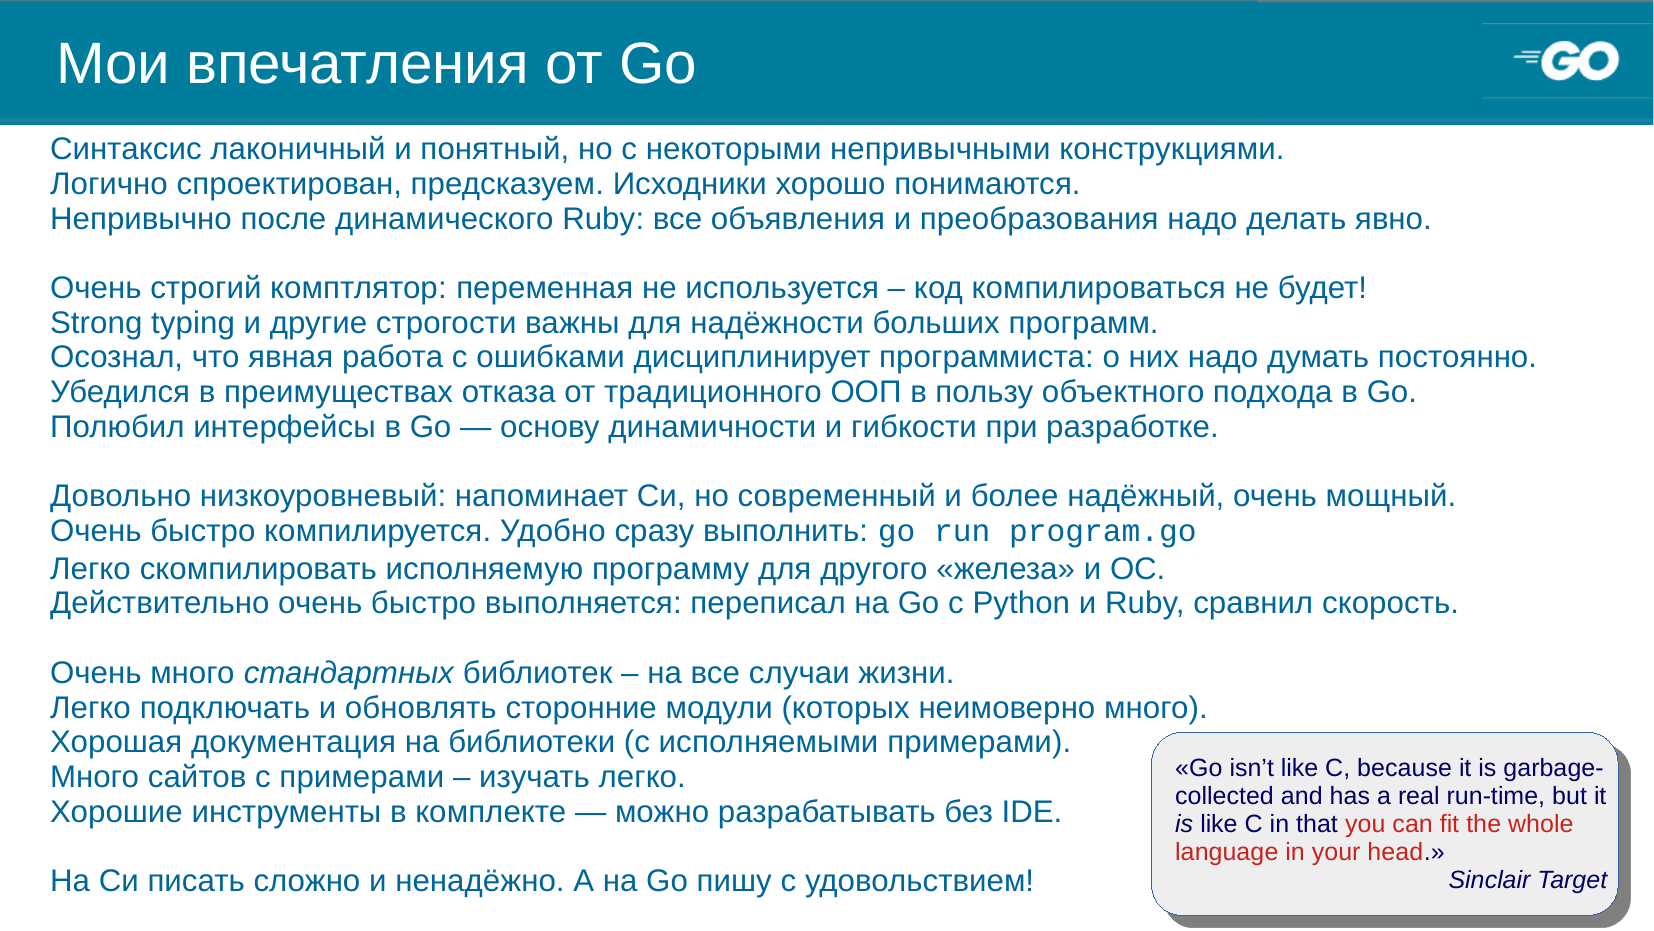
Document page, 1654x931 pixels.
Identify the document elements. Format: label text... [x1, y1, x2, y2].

text_box Синтаксис лаконичный и понятный, но с некоторыми непривычными конструкциями. Логично спроектирован, предсказуем. Исходники хорошо понимаются. Непривычно после динамического Ruby: все объявления и преобразования надо делать явно. Очень строгий комптлятор: переменная не используется – код компилироваться не будет! Strong typing и другие строгости важны для надёжности больших программ. Осознал, что явная работа с ошибками дисциплинирует программиста: о них надо думать постоянно. Убедился в преимуществах отказа от традиционного ООП в пользу объектного подхода в Go. Полюбил интерфейсы в Go — основу динамичности и гибкости при разработке. Довольно низкоуровневый: напоминает Си, но современный и более надёжный, очень мощный. Очень быстро компилируется. Удобно сразу выполнить: go run program.go Легко скомпилировать исполняемую программу для другого «железа» и ОС. Действительно очень быстро выполняется: переписал на Go c Python и Ruby, сравнил скорость. Очень много стандартных библиотек – на все случаи жизни. Легко подключать и обновлять сторонние модули (которых неимоверно много). Хорошая документация на библиотеки (с исполняемыми примерами). Много сайтов с примерами – изучать легко. Хорошие инструменты в комплекте — можно разрабатывать без IDE. На Си писать сложно и ненадёжно. А на Go пишу с удовольствием! [35, 124, 1619, 906]
picture [1542, 41, 1619, 81]
text_box «Go isn’t like C, because it is garbage- collected and has a real run-time, but it is like C in that you can fit the whole language in your head.» Sinclair Target [1151, 732, 1619, 916]
text_box Мои впечатления от Go [41, 23, 1495, 104]
